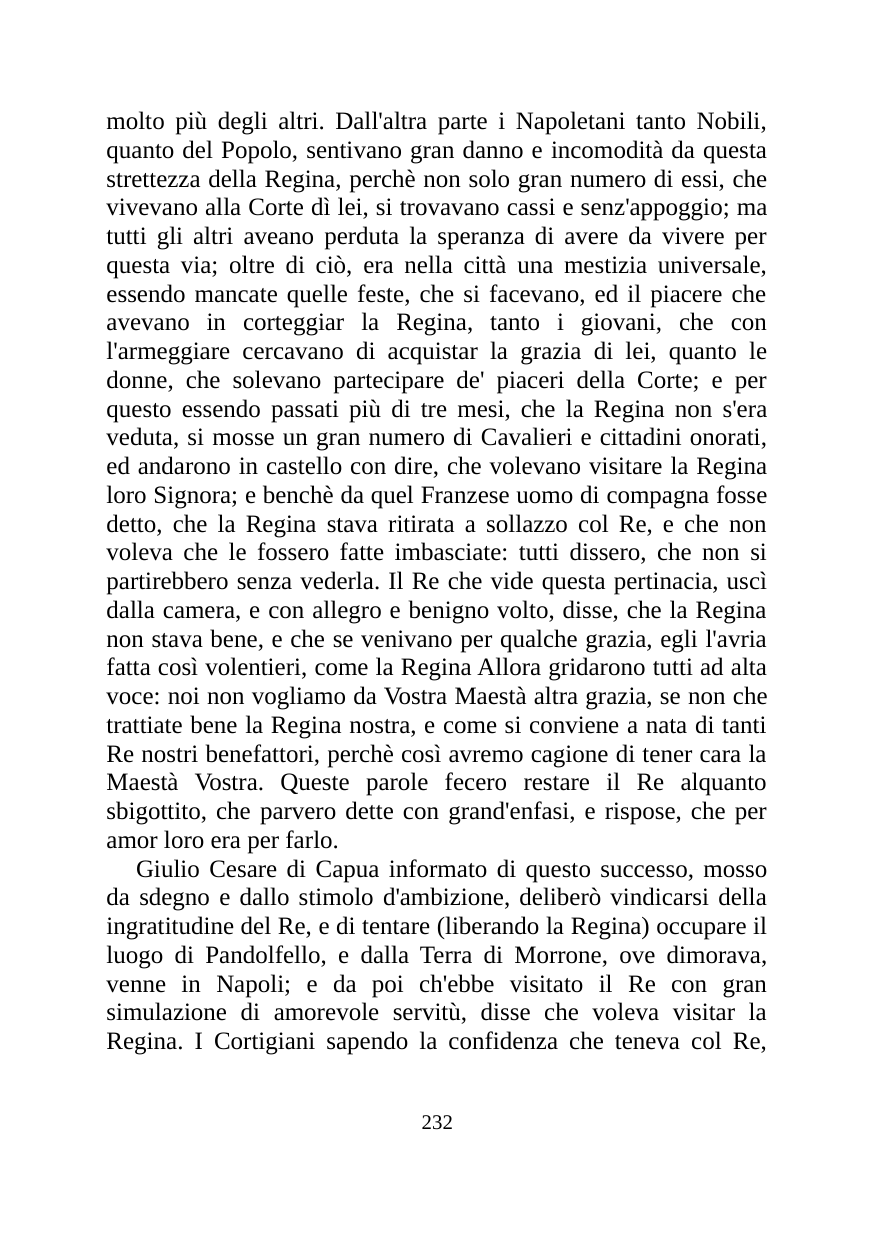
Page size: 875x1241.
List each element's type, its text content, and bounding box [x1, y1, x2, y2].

text molto più degli altri. Dall'altra parte i Napoletani tanto Nobili, quanto del Popolo, sentivano gran danno e incomodità da questa strettezza della Regina, perchè non solo gran numero di essi, che vivevano alla Corte dì lei, si trovavano cassi e senz'appoggio; ma tutti gli altri aveano perduta la speranza di avere da vivere per questa via; oltre di ciò, era nella città una mestizia universale, essendo mancate quelle feste, che si facevano, ed il piacere che avevano in corteggiar la Regina, tanto i giovani, che con l'armeggiare cercavano di acquistar la grazia di lei, quanto le donne, che solevano partecipare de' piaceri della Corte; e per questo essendo passati più di tre mesi, che la Regina non s'era veduta, si mosse un gran numero di Cavalieri e cittadini onorati, ed andarono in castello con dire, che volevano visitare la Regina loro Signora; e benchè da quel Franzese uomo di compagna fosse detto, che la Regina stava ritirata a sollazzo col Re, e che non voleva che le fossero fatte imbasciate: tutti dissero, che non si partirebbero senza vederla. Il Re che vide questa pertinacia, uscì dalla camera, e con allegro e benigno volto, disse, che la Regina non stava bene, e che se venivano per qualche grazia, egli l'avria fatta così volentieri, come la Regina Allora gridarono tutti ad alta voce: noi non vogliamo da Vostra Maestà altra grazia, se non che trattiate bene la Regina nostra, e come si conviene a nata di tanti Re nostri benefattori, perchè così avremo cagione di tener cara la Maestà Vostra. Queste parole fecero restare il Re alquanto sbigottito, che parvero dette con grand'enfasi, e rispose, che per amor loro era per farlo. [106, 106, 768, 854]
text Giulio Cesare di Capua informato di questo successo, mosso da sdegno e dallo stimolo d'ambizione, deliberò vindicarsi della ingratitudine del Re, e di tentare (liberando la Regina) occupare il luogo di Pandolfello, e dalla Terra di Morrone, ove dimorava, venne in Napoli; e da poi ch'ebbe visitato il Re con gran simulazione di amorevole servitù, disse che voleva visitar la Regina. I Cortigiani sapendo la confidenza che teneva col Re, [106, 854, 768, 1055]
